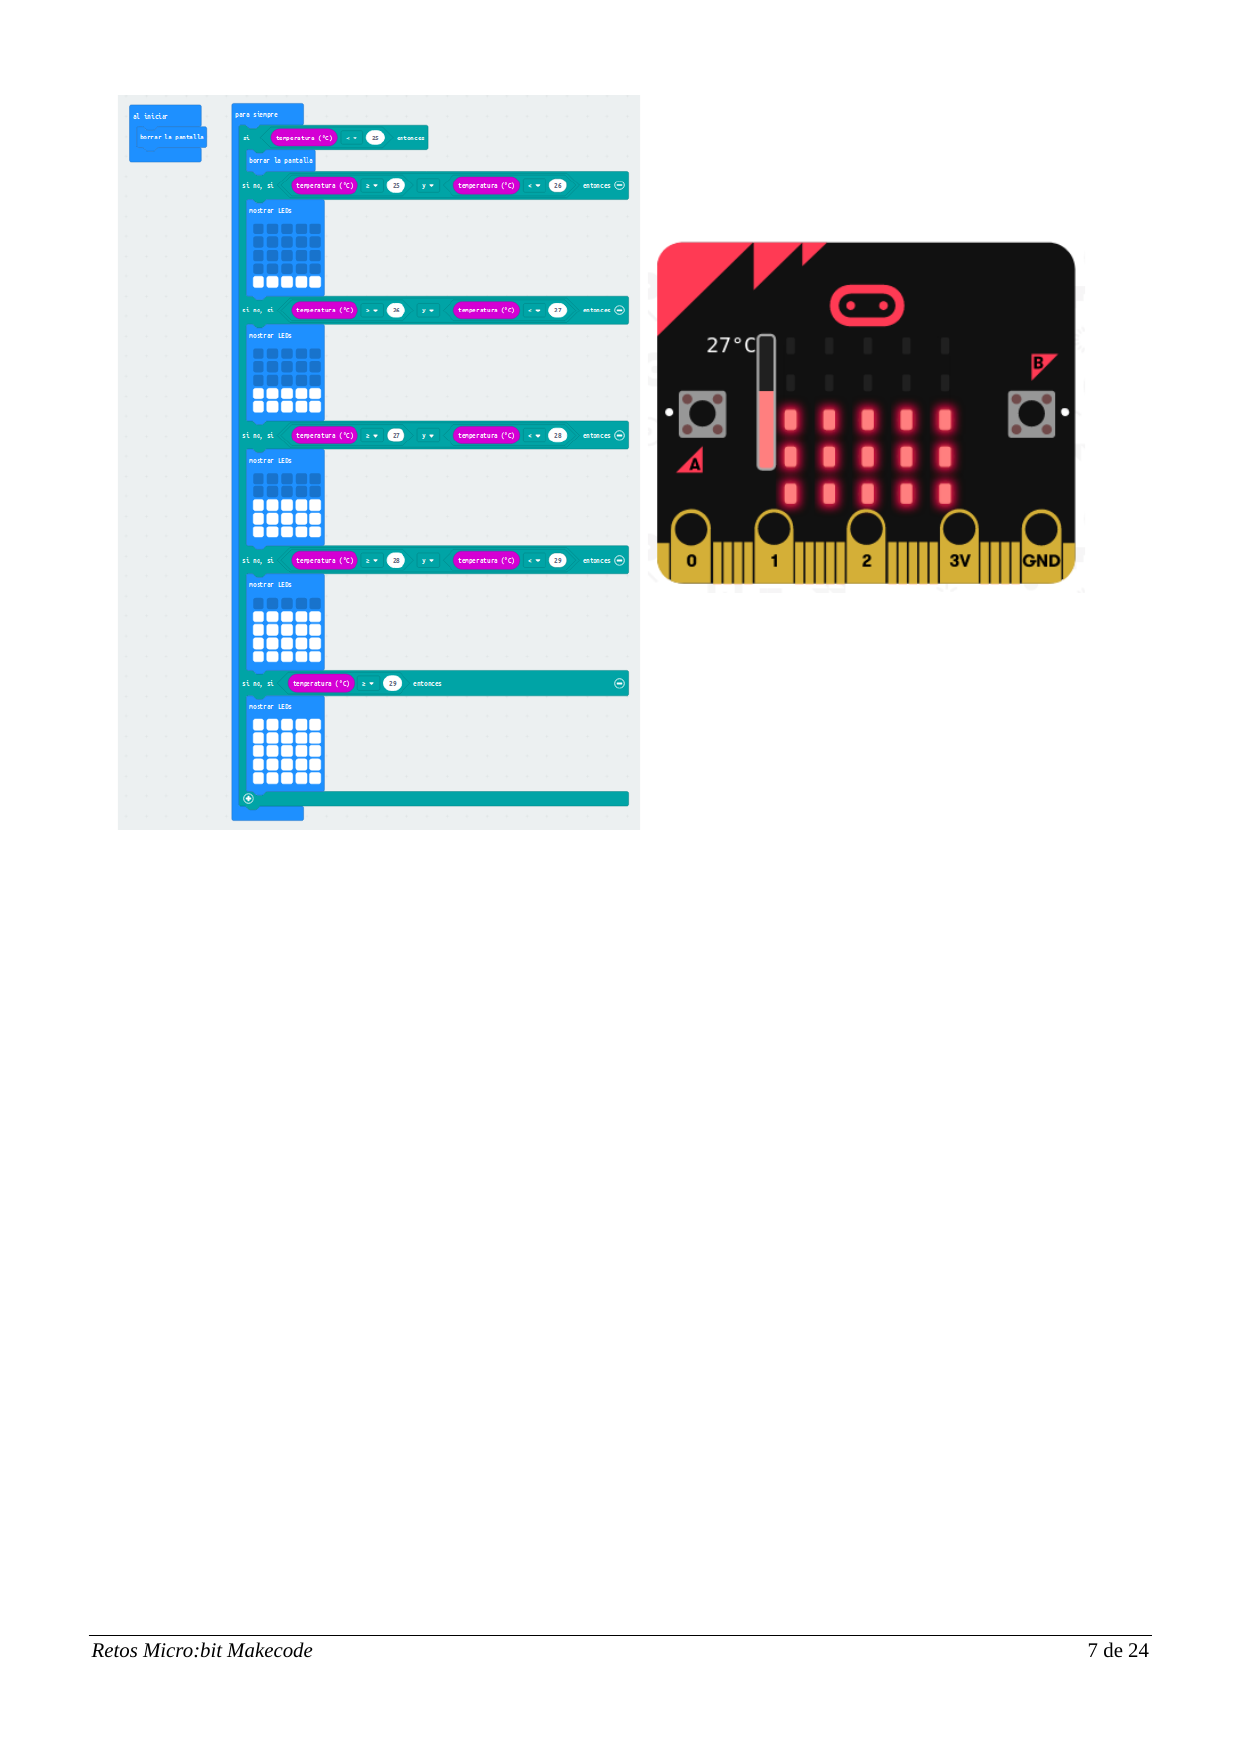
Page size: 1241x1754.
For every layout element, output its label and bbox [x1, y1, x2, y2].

picture [117, 95, 641, 830]
picture [647, 237, 1086, 593]
